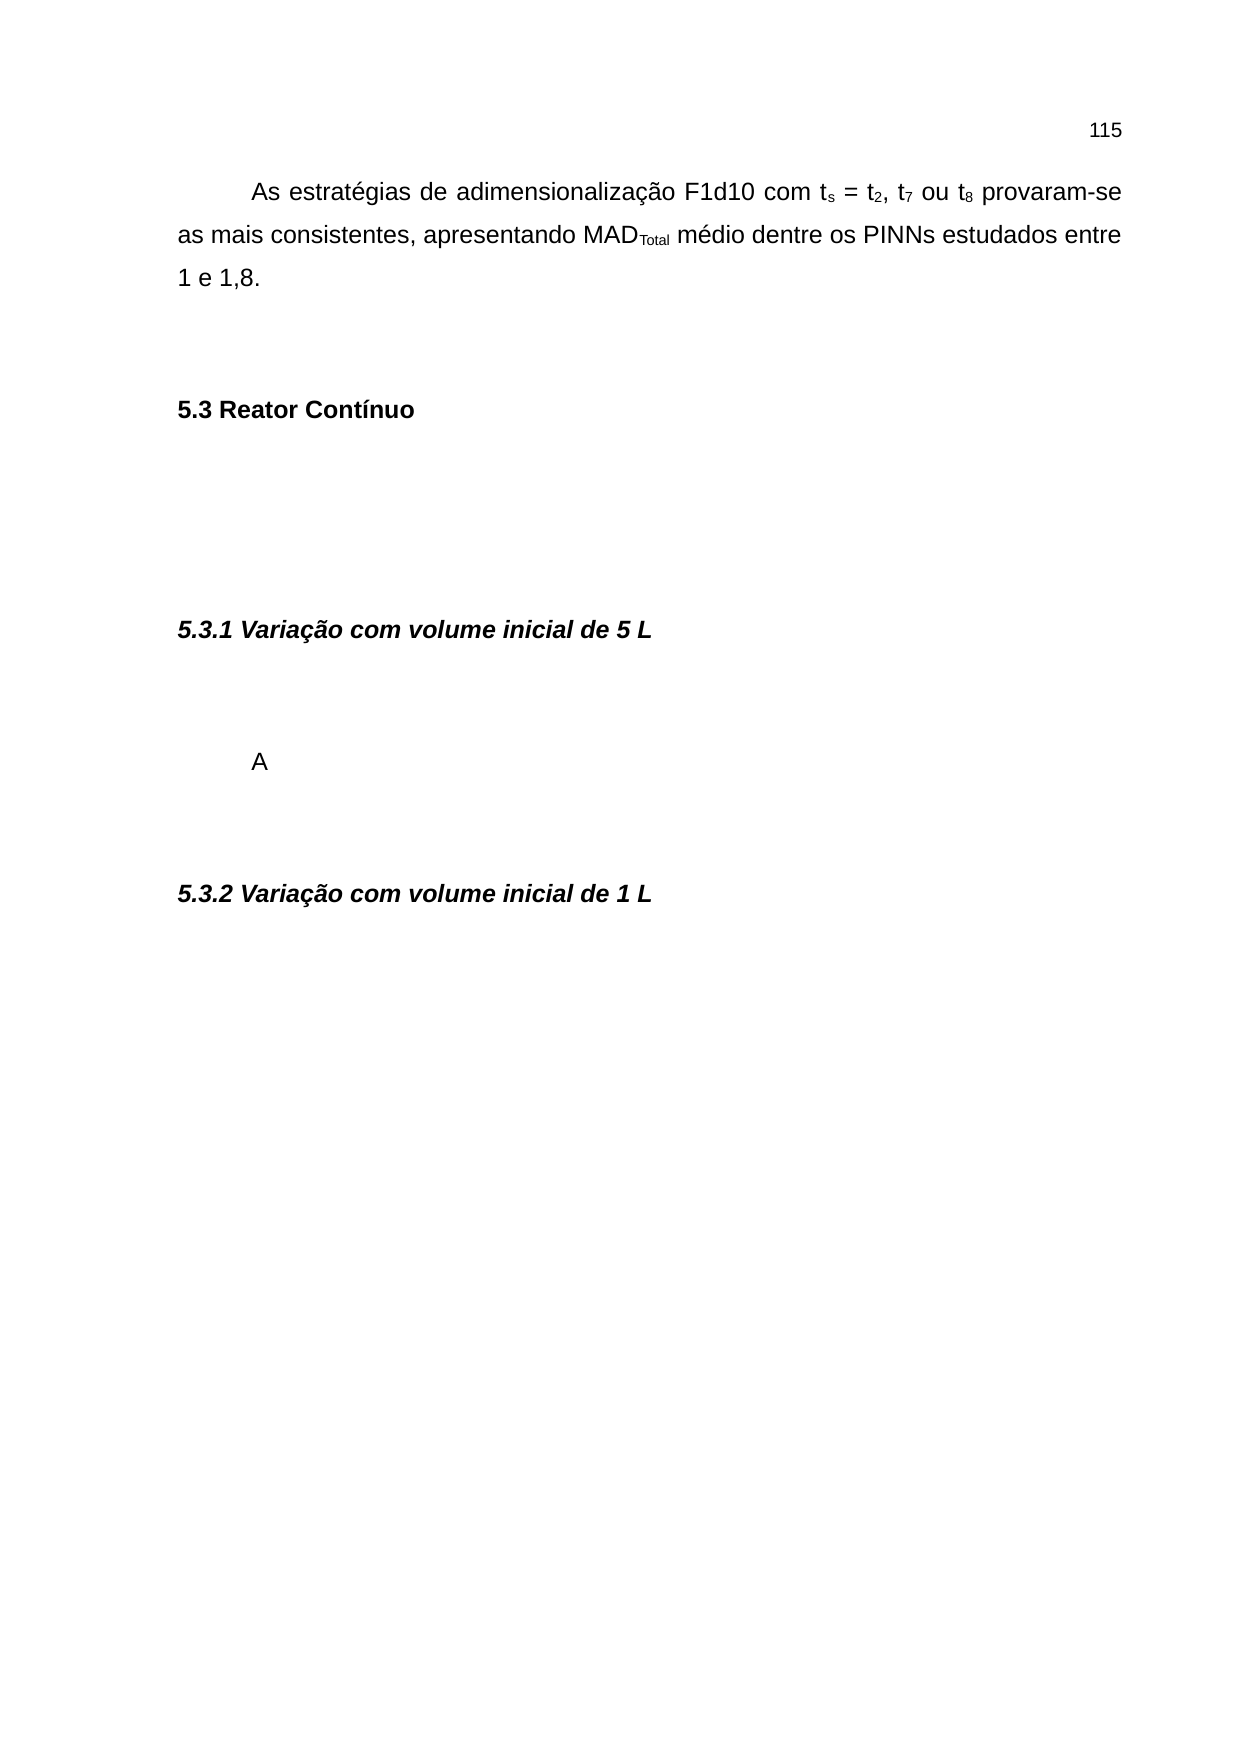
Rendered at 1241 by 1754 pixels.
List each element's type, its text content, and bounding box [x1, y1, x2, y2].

subtitle Reator Contínuo [177, 395, 1122, 424]
subtitle Variação com volume inicial de 1 L [177, 878, 1122, 907]
text A [177, 747, 1122, 776]
subtitle Variação com volume inicial de 5 L [177, 615, 1122, 644]
text As estratégias de adimensionalização F1d10 com ts = t2, t7 ou t8 provaram-se as mais consistentes, apresentando MADTotal médio dentre os PINNs estudados entre 1 e 1,8. [177, 177, 1122, 292]
